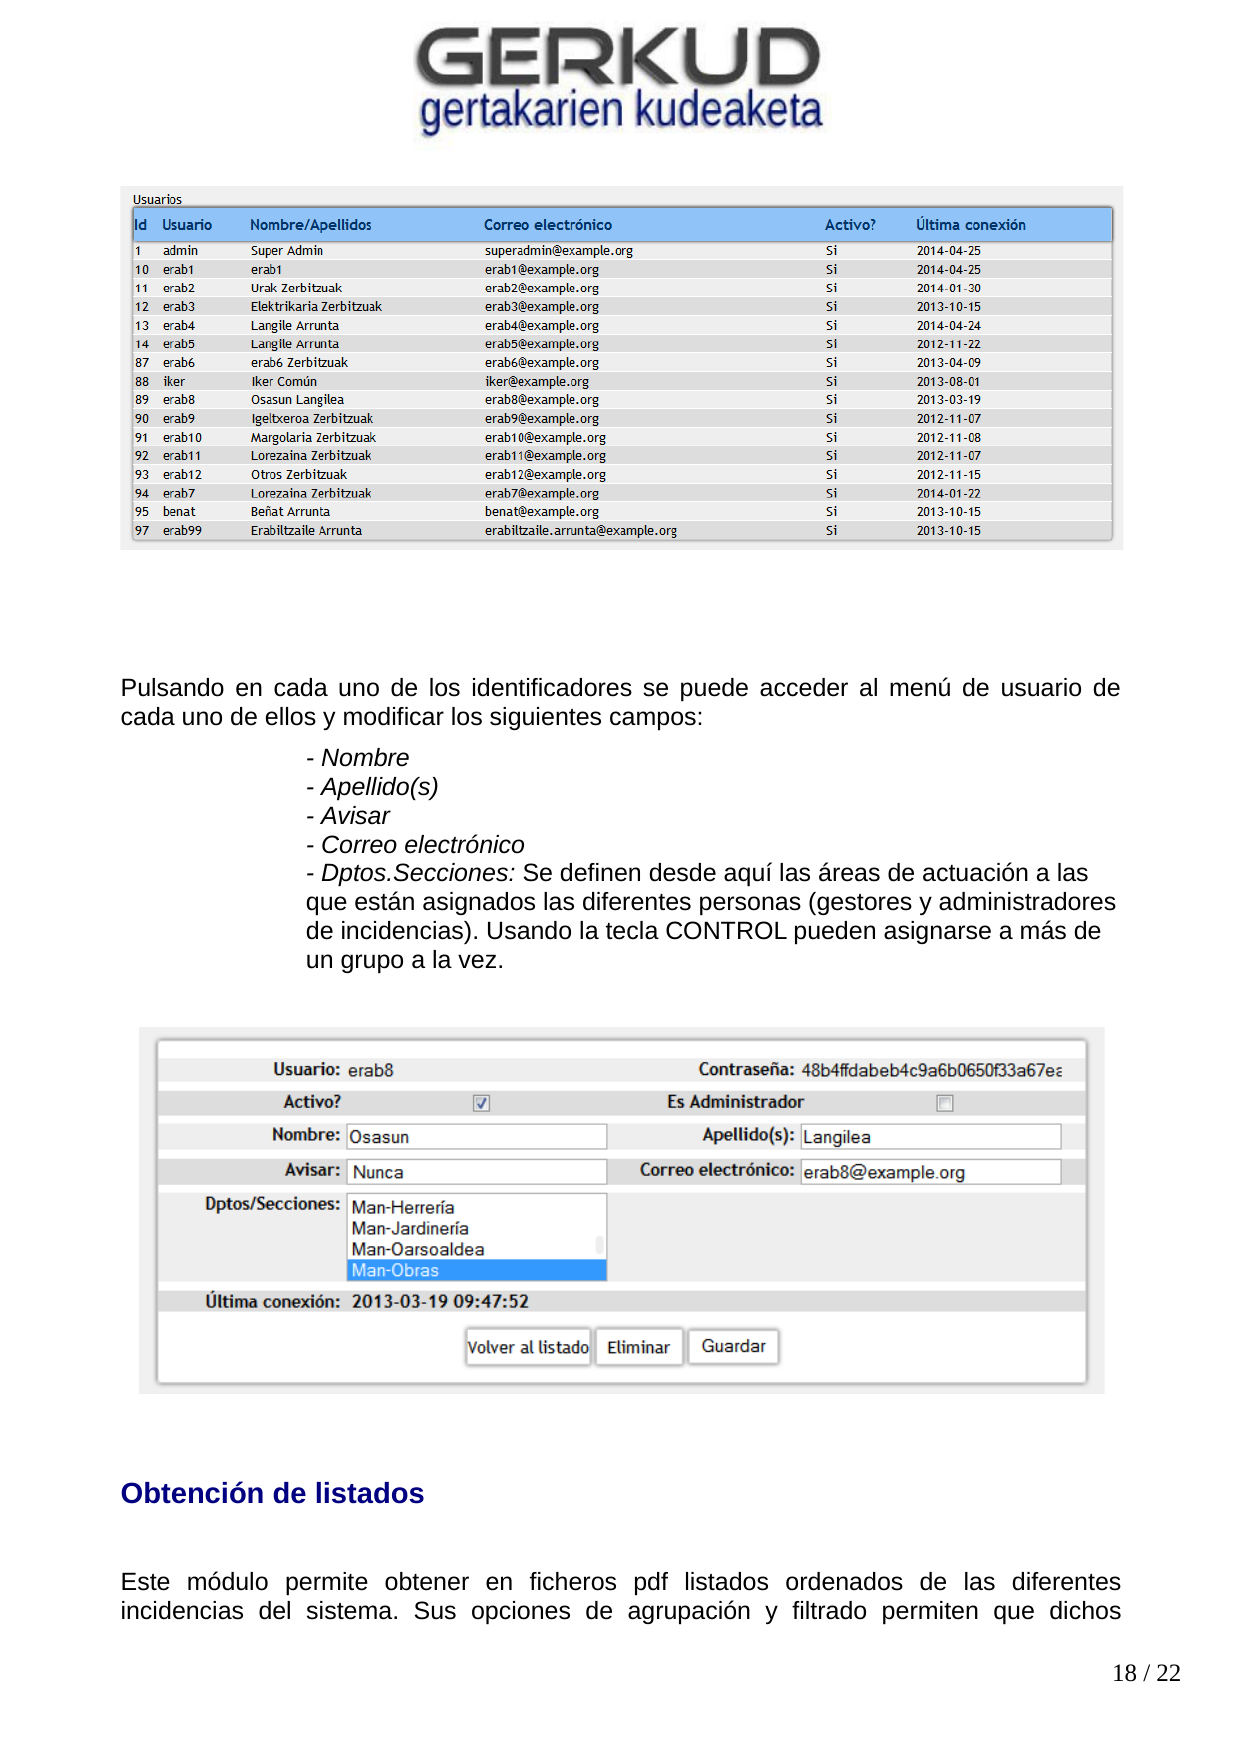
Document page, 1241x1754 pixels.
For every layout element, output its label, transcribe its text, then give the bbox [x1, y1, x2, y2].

subtitle Obtención de listados [120, 1476, 1123, 1510]
text Pulsando en cada uno de los identificadores se puede acceder al menú de usuario de cada uno de ellos y modificar los siguientes campos: [120, 673, 1123, 731]
picture [139, 1027, 1105, 1394]
text Este módulo permite obtener en ficheros pdf listados ordenados de las diferentes incidencias del sistema. Sus opciones de agrupación y filtrado permiten que dichos [120, 1567, 1123, 1625]
picture [120, 186, 1124, 550]
picture [412, 11, 832, 151]
list - Nombre - Apellido(s) - Avisar - Correo electrónico - Dptos.Secciones: Se definen desde aquí las áreas de actuación a las que están asignados las diferentes personas (gestores y administradores de incidencias). Usando la tecla CONTROL pueden asignarse a más de un grupo a la vez. [268, 743, 1123, 973]
